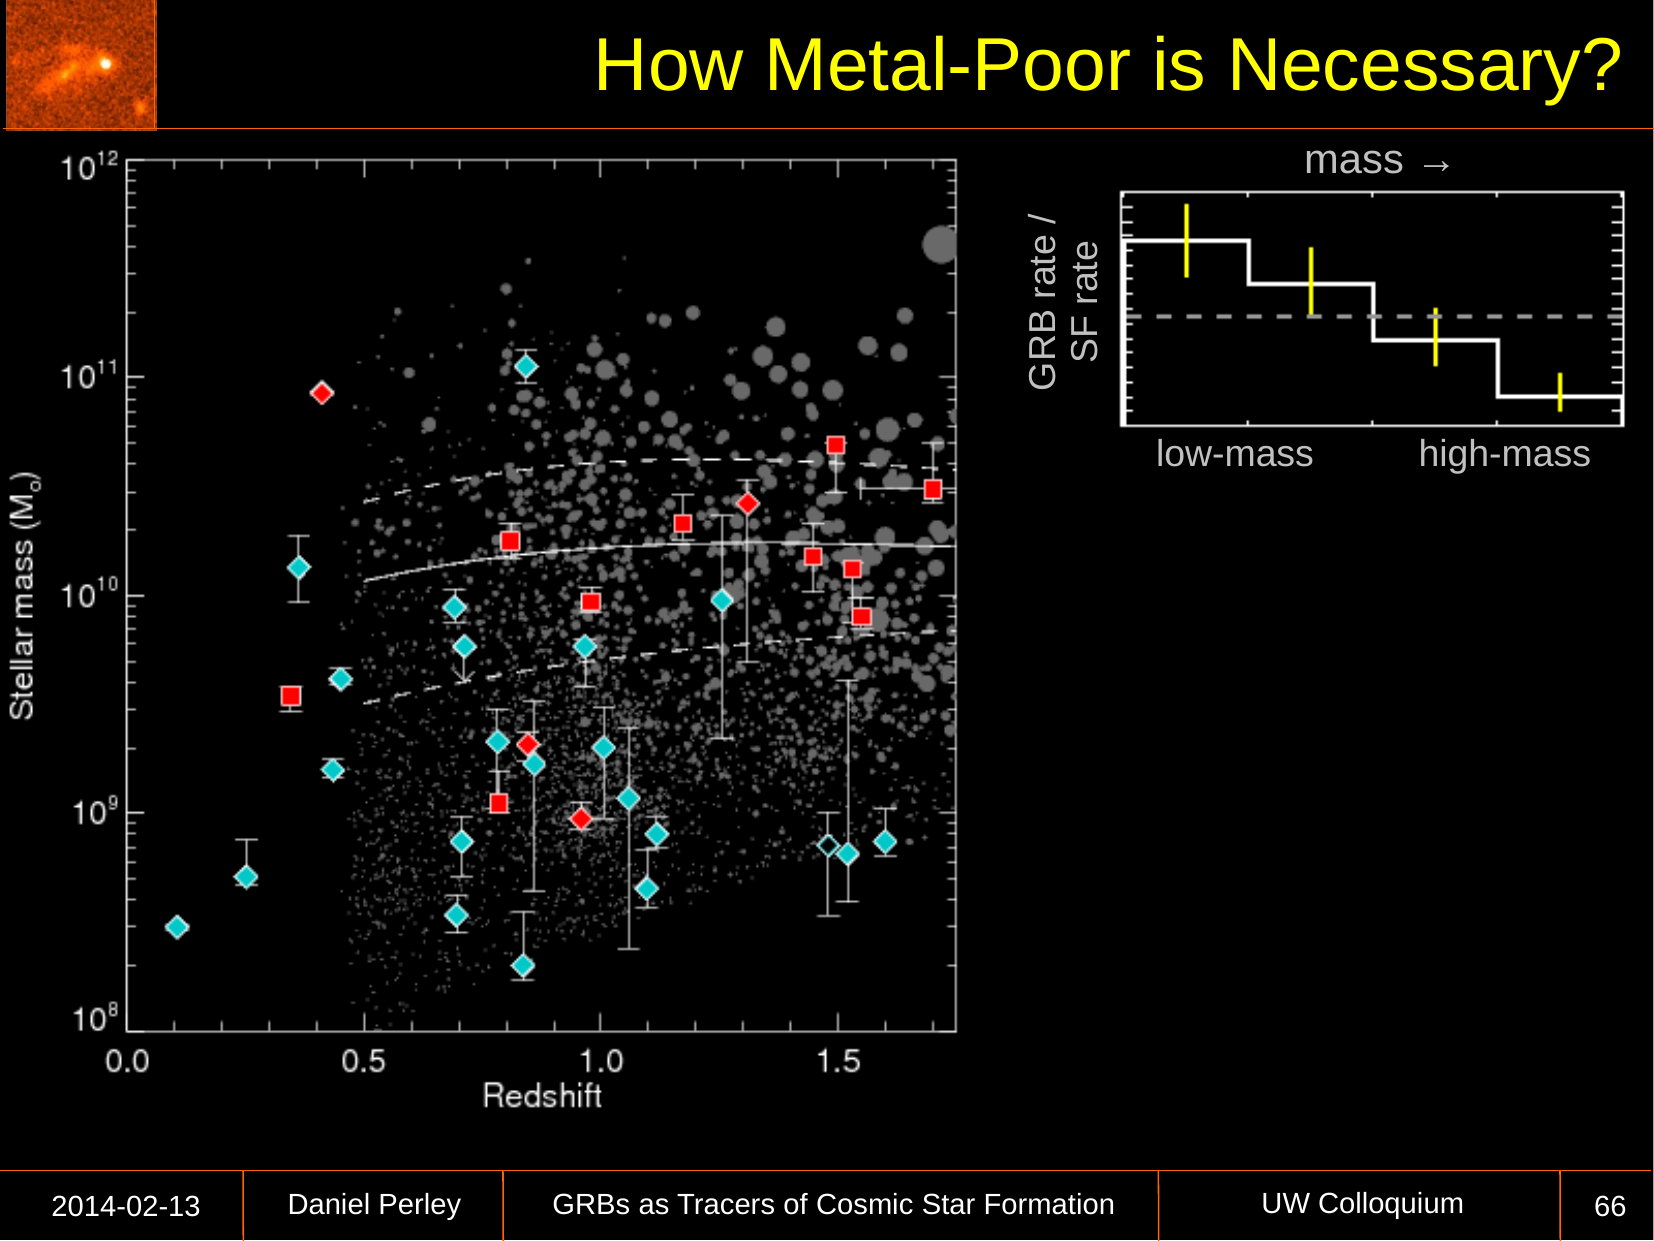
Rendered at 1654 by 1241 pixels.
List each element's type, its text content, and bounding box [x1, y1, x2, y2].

picture [7, 0, 154, 128]
text_box low-mass high-mass [1124, 422, 1613, 485]
picture [0, 145, 976, 1121]
text_box mass → [1279, 128, 1494, 190]
title How Metal-Poor is Necessary? [187, 21, 1624, 108]
picture [1112, 185, 1638, 434]
text_box GRB rate / SF rate [1010, 189, 1116, 415]
